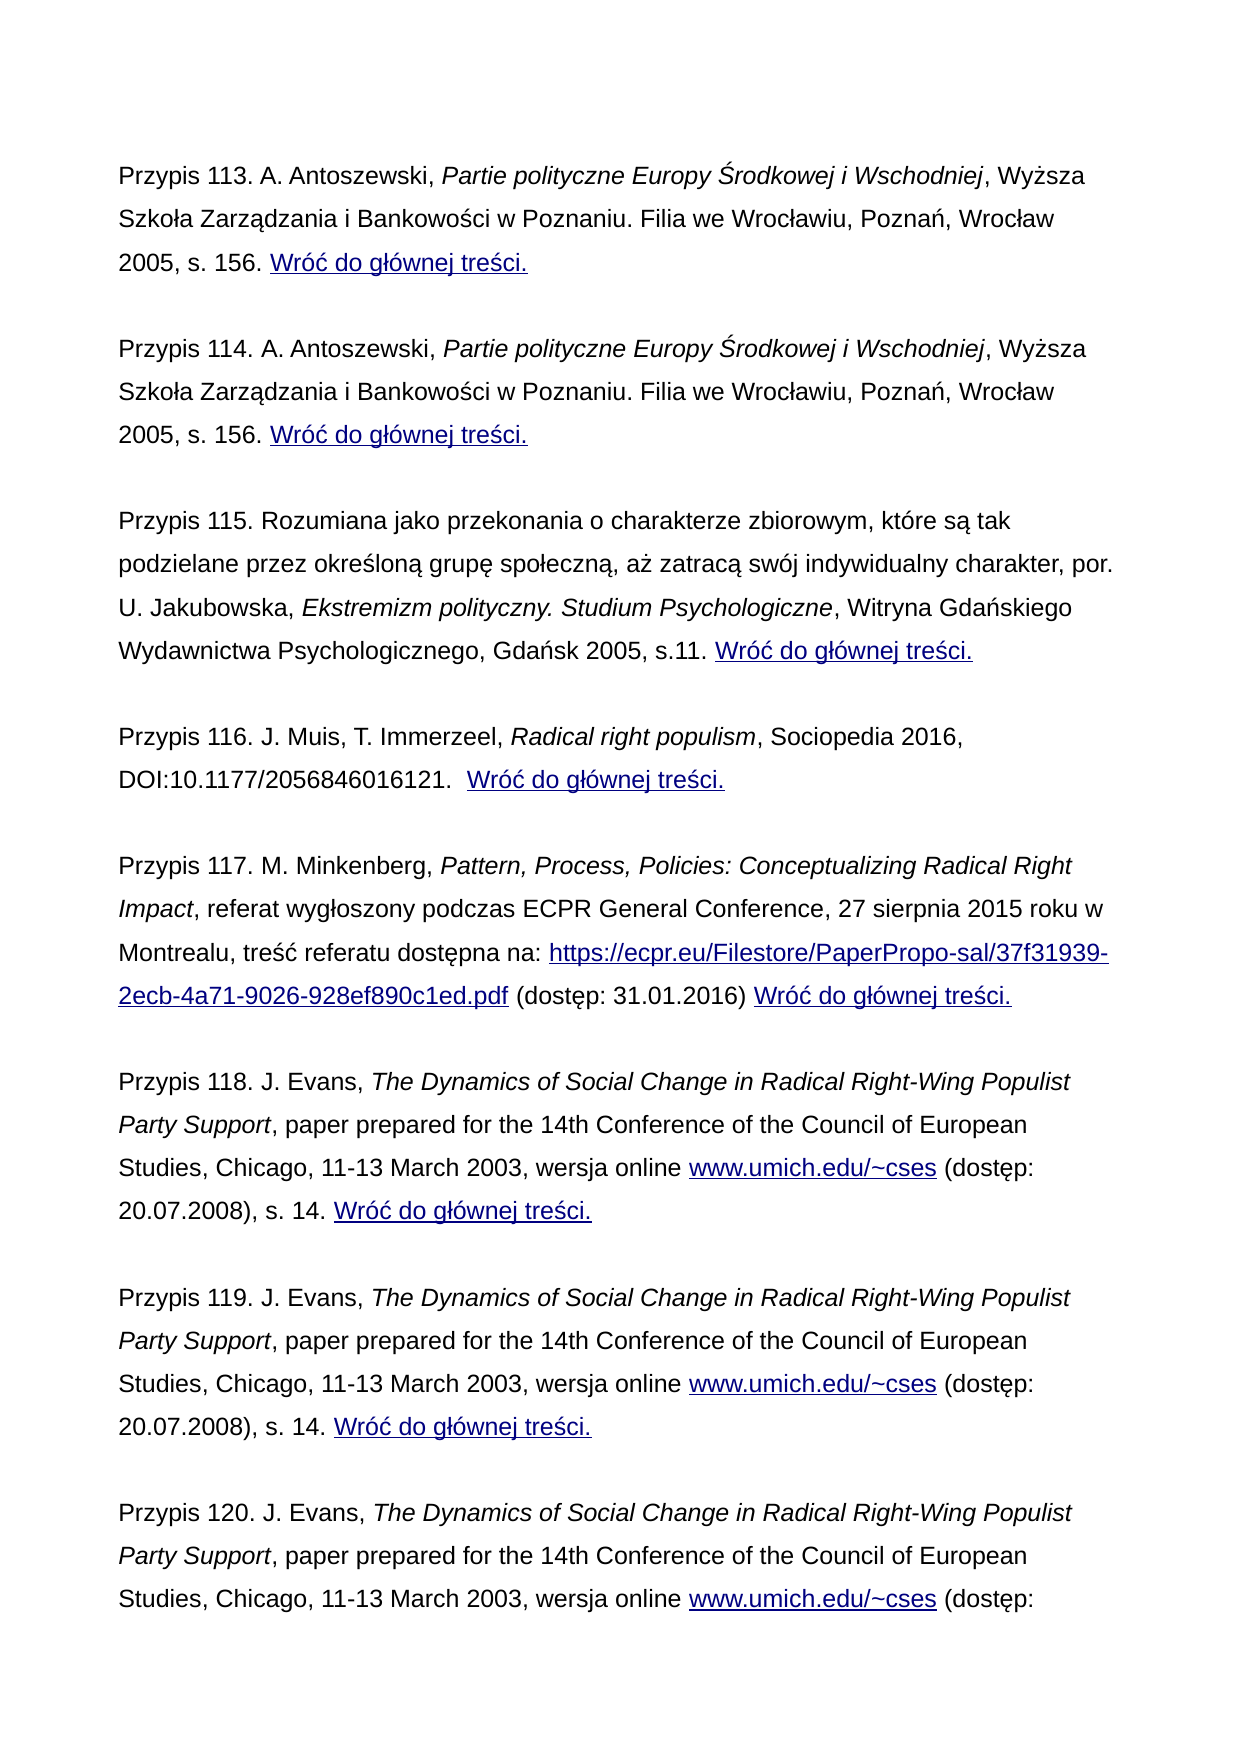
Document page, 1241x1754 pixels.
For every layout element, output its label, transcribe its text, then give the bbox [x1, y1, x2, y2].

text Przypis 118. J. Evans, The Dynamics of Social Change in Radical Right-Wing Populist Party Support, paper prepared for the 14th Conference of the Council of European Studies, Chicago, 11-13 March 2003, wersja online www.umich.edu/~cses (dostęp: 20.07.2008), s. 14. Wróć do głównej treści. [118, 1067, 1122, 1225]
text Przypis 116. J. Muis, T. Immerzeel, Radical right populism, Sociopedia 2016, DOI:10.1177/2056846016121. Wróć do głównej treści. [118, 722, 1122, 794]
text Przypis 119. J. Evans, The Dynamics of Social Change in Radical Right-Wing Populist Party Support, paper prepared for the 14th Conference of the Council of European Studies, Chicago, 11-13 March 2003, wersja online www.umich.edu/~cses (dostęp: 20.07.2008), s. 14. Wróć do głównej treści. [118, 1282, 1122, 1441]
text Przypis 117. M. Minkenberg, Pattern, Process, Policies: Conceptualizing Radical Right Impact, referat wygłoszony podczas ECPR General Conference, 27 sierpnia 2015 roku w Montrealu, treść referatu dostępna na: https://ecpr.eu/Filestore/PaperPropo-sal/37f31939-2ecb-4a71-9026-928ef890c1ed.pdf (dostęp: 31.01.2016) Wróć do głównej treści. [118, 851, 1122, 1009]
text Przypis 113. A. Antoszewski, Partie polityczne Europy Środkowej i Wschodniej, Wyższa Szkoła Zarządzania i Bankowości w Poznaniu. Filia we Wrocławiu, Poznań, Wrocław 2005, s. 156. Wróć do głównej treści. [118, 161, 1122, 276]
text Przypis 120. J. Evans, The Dynamics of Social Change in Radical Right-Wing Populist Party Support, paper prepared for the 14th Conference of the Council of European Studies, Chicago, 11-13 March 2003, wersja online www.umich.edu/~cses (dostęp: [118, 1498, 1122, 1613]
text Przypis 115. Rozumiana jako przekonania o charakterze zbiorowym, które są tak podzielane przez określoną grupę społeczną, aż zatracą swój indywidualny charakter, por. U. Jakubowska, Ekstremizm polityczny. Studium Psychologiczne, Witryna Gdańskiego Wydawnictwa Psychologicznego, Gdańsk 2005, s.11. Wróć do głównej treści. [118, 506, 1122, 664]
text Przypis 114. A. Antoszewski, Partie polityczne Europy Środkowej i Wschodniej, Wyższa Szkoła Zarządzania i Bankowości w Poznaniu. Filia we Wrocławiu, Poznań, Wrocław 2005, s. 156. Wróć do głównej treści. [118, 334, 1122, 449]
